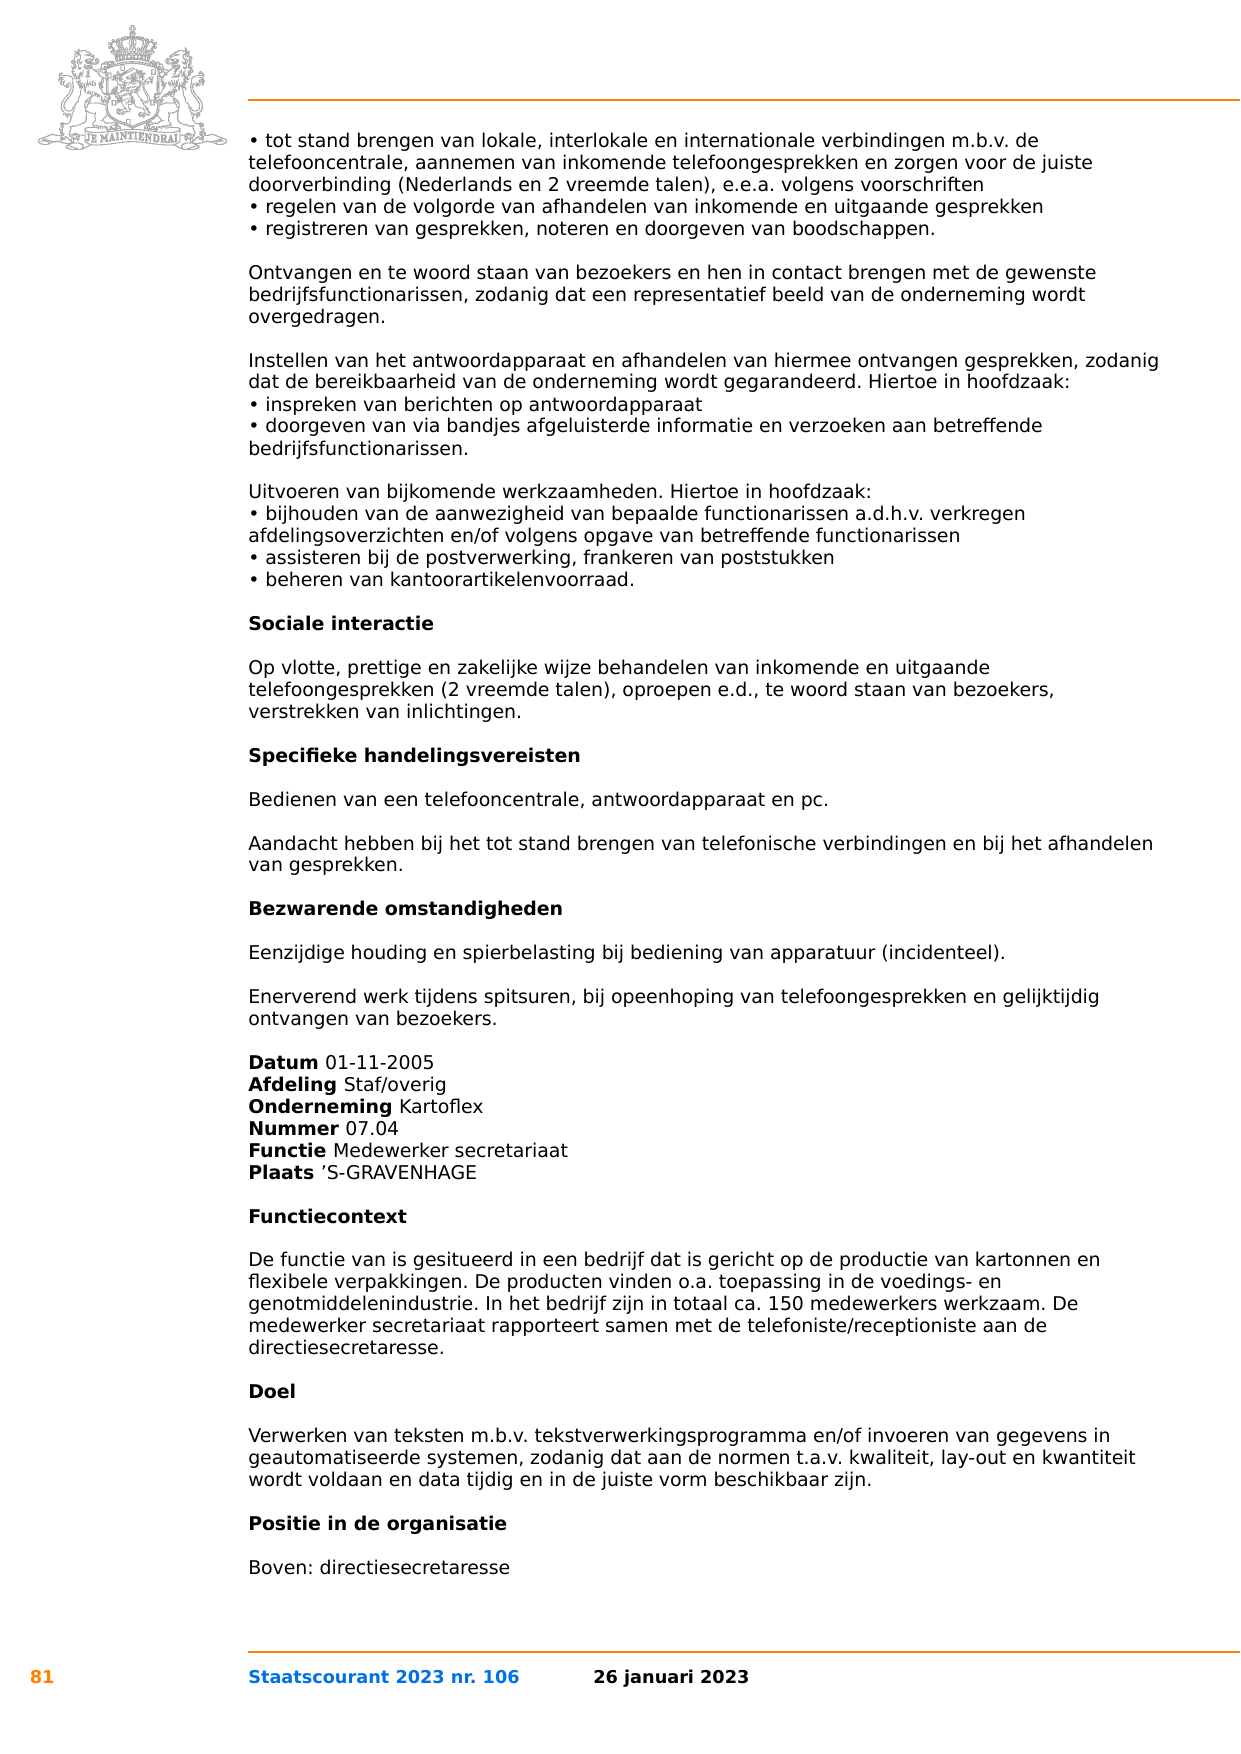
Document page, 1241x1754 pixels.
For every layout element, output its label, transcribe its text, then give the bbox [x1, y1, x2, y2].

subtitle Functiecontext [248, 1206, 1163, 1227]
text • bijhouden van de aanwezigheid van bepaalde functionarissen a.d.h.v. verkregen afdelingsoverzichten en/of volgens opgave van betreffende functionarissen [248, 503, 1163, 547]
text Aandacht hebben bij het tot stand brengen van telefonische verbindingen en bij het afhandelen van gesprekken. [248, 832, 1163, 876]
subtitle Bezwarende omstandigheden [248, 898, 1163, 920]
text Op vlotte, prettige en zakelijke wijze behandelen van inkomende en uitgaande telefoongesprekken (2 vreemde talen), oproepen e.d., te woord staan van bezoekers, verstrekken van inlichtingen. [248, 657, 1163, 723]
text Plaats ’S-GRAVENHAGE [248, 1162, 1163, 1184]
text Boven: directiesecretaresse [248, 1557, 1163, 1579]
text • registreren van gesprekken, noteren en doorgeven van boodschappen. [248, 218, 1163, 240]
text Instellen van het antwoordapparaat en afhandelen van hiermee ontvangen gesprekken, zodanig dat de bereikbaarheid van de onderneming wordt gegarandeerd. Hiertoe in hoofdzaak: [248, 349, 1163, 393]
text Datum 01-11-2005 [248, 1052, 1163, 1074]
subtitle Specifieke handelingsvereisten [248, 745, 1163, 767]
subtitle Doel [248, 1381, 1163, 1403]
text • regelen van de volgorde van afhandelen van inkomende en uitgaande gesprekken [248, 196, 1163, 218]
text Afdeling Staf/overig [248, 1074, 1163, 1096]
text Bedienen van een telefooncentrale, antwoordapparaat en pc. [248, 788, 1163, 811]
text De functie van is gesitueerd in een bedrijf dat is gericht op de productie van kartonnen en flexibele verpakkingen. De producten vinden o.a. toepassing in de voedings- en genotmiddelenindustrie. In het bedrijf zijn in totaal ca. 150 medewerkers werkzaam. De medewerker secretariaat rapporteert samen met de telefoniste/receptioniste aan de directiesecretaresse. [248, 1249, 1163, 1359]
text • beheren van kantoorartikelenvoorraad. [248, 569, 1163, 591]
text Nummer 07.04 [248, 1118, 1163, 1140]
text Verwerken van teksten m.b.v. tekstverwerkingsprogramma en/of invoeren van gegevens in geautomatiseerde systemen, zodanig dat aan de normen t.a.v. kwaliteit, lay-out en kwantiteit wordt voldaan en data tijdig en in de juiste vorm beschikbaar zijn. [248, 1425, 1163, 1491]
text • tot stand brengen van lokale, interlokale en internationale verbindingen m.b.v. de telefooncentrale, aannemen van inkomende telefoongesprekken en zorgen voor de juiste doorverbinding (Nederlands en 2 vreemde talen), e.e.a. volgens voorschriften [248, 130, 1163, 196]
text Eenzijdige houding en spierbelasting bij bediening van apparatuur (incidenteel). [248, 942, 1163, 964]
text Functie Medewerker secretariaat [248, 1140, 1163, 1162]
text Enerverend werk tijdens spitsuren, bij opeenhoping van telefoongesprekken en gelijktijdig ontvangen van bezoekers. [248, 986, 1163, 1030]
picture [38, 25, 227, 150]
text • inspreken van berichten op antwoordapparaat [248, 393, 1163, 415]
text Uitvoeren van bijkomende werkzaamheden. Hiertoe in hoofdzaak: [248, 481, 1163, 503]
text Ontvangen en te woord staan van bezoekers en hen in contact brengen met de gewenste bedrijfsfunctionarissen, zodanig dat een representatief beeld van de onderneming wordt overgedragen. [248, 262, 1163, 328]
subtitle Positie in de organisatie [248, 1513, 1163, 1535]
text • doorgeven van via bandjes afgeluisterde informatie en verzoeken aan betreffende bedrijfsfunctionarissen. [248, 415, 1163, 459]
text Onderneming Kartoflex [248, 1096, 1163, 1118]
text • assisteren bij de postverwerking, frankeren van poststukken [248, 547, 1163, 569]
subtitle Sociale interactie [248, 613, 1163, 635]
